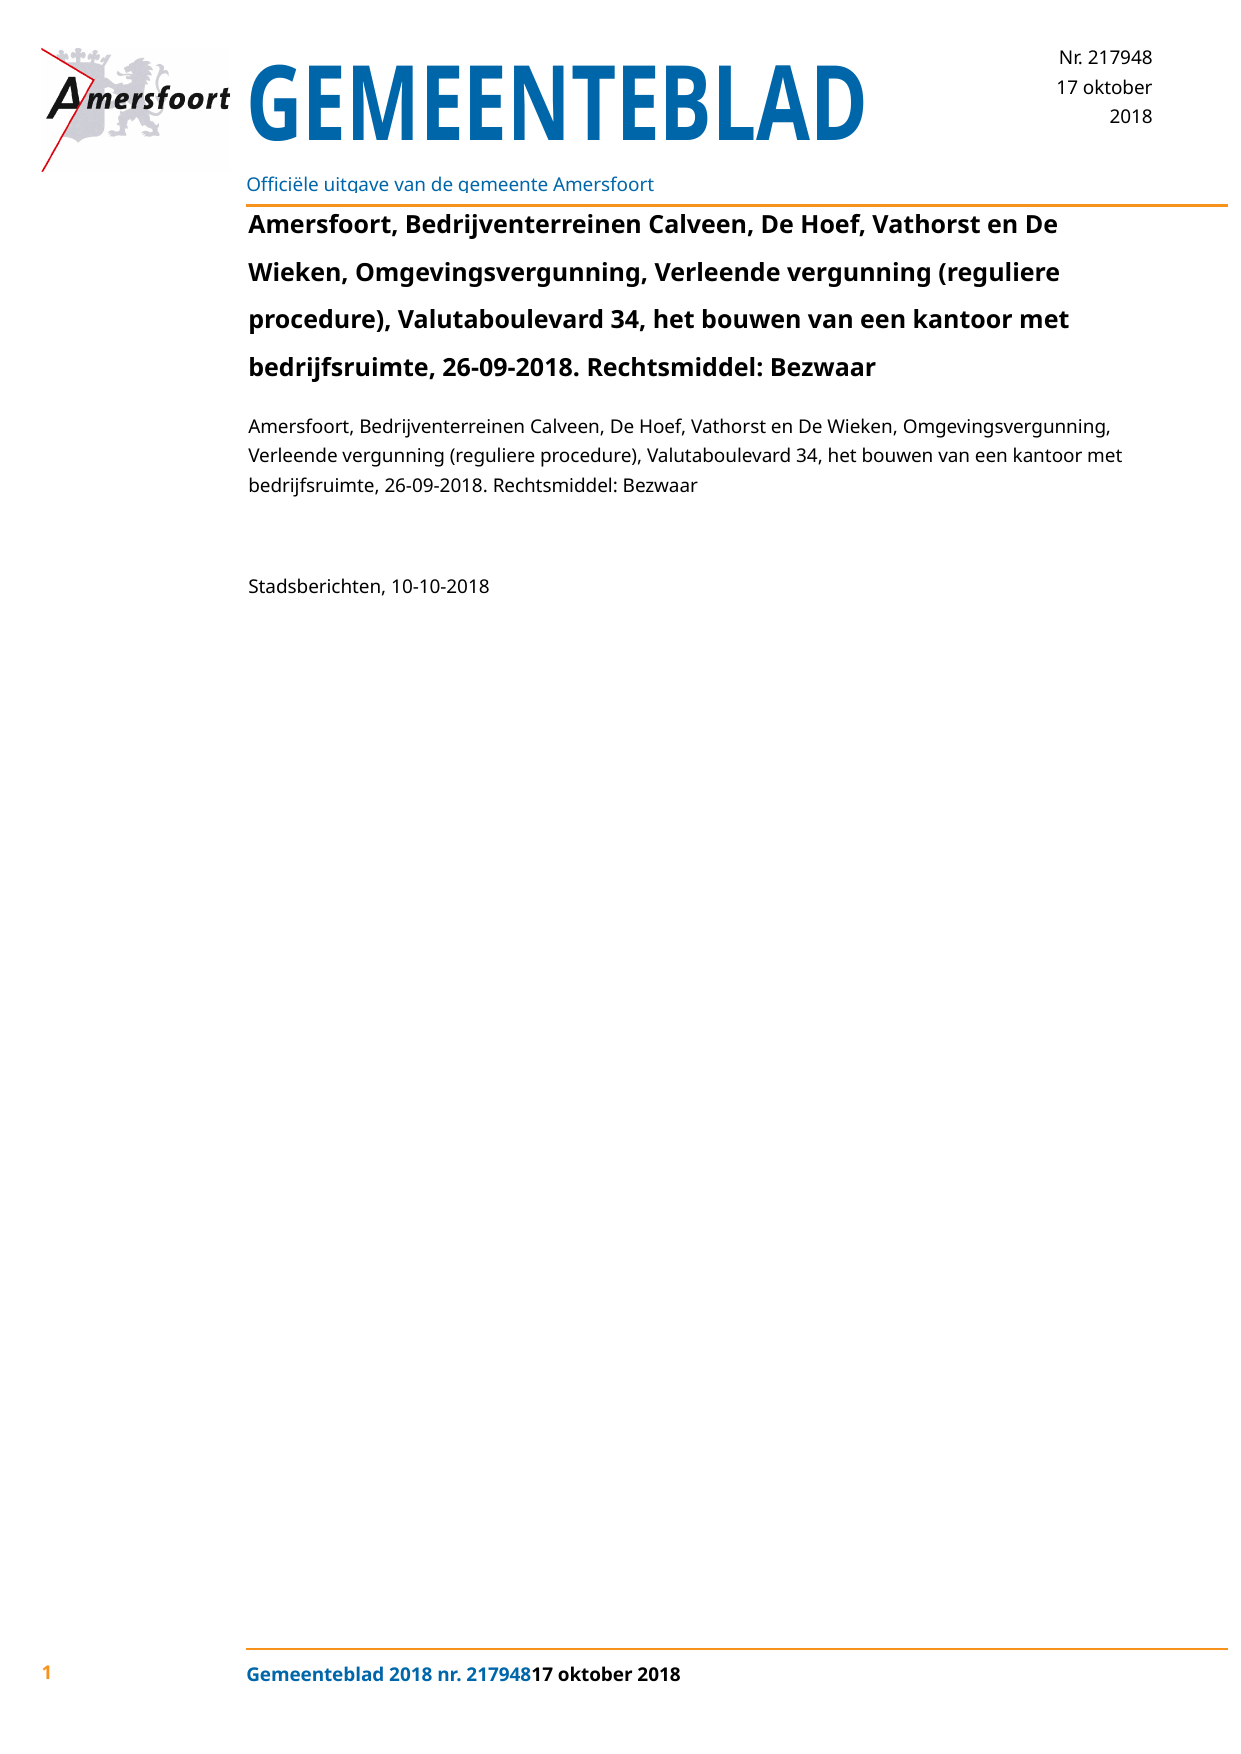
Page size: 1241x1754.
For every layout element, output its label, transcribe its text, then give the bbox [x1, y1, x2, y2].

text Stadsberichten, 10-10-2018 [248, 573, 1152, 599]
text Amersfoort, Bedrijventerreinen Calveen, De Hoef, Vathorst en De Wieken, Omgevingsvergunning, Verleende vergunning (reguliere procedure), Valutaboulevard 34, het bouwen van een kantoor met bedrijfsruimte, 26-09-2018. Rechtsmiddel: Bezwaar [248, 207, 1152, 384]
text Amersfoort, Bedrijventerreinen Calveen, De Hoef, Vathorst en De Wieken, Omgevingsvergunning, Verleende vergunning (reguliere procedure), Valutaboulevard 34, het bouwen van een kantoor met bedrijfsruimte, 26-09-2018. Rechtsmiddel: Bezwaar [248, 413, 1152, 498]
picture [41, 47, 231, 172]
